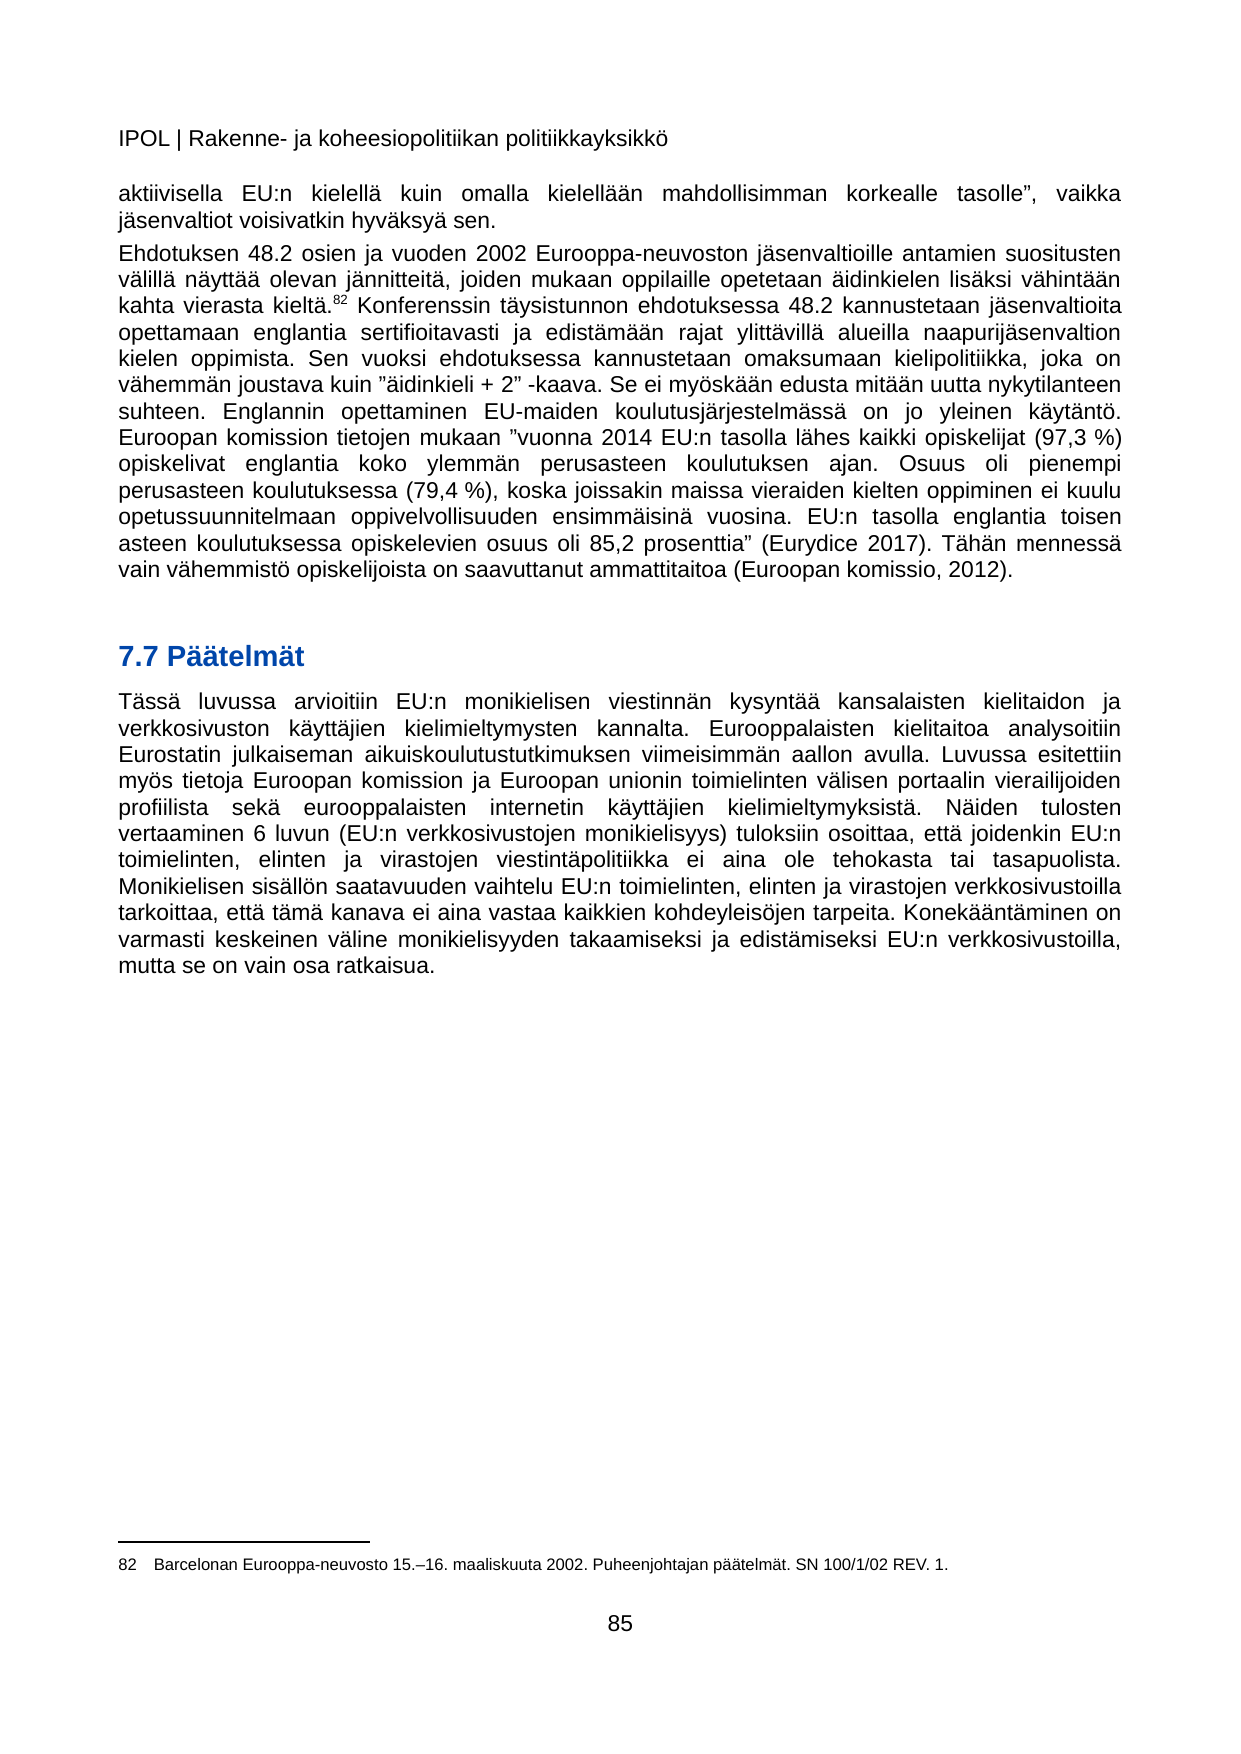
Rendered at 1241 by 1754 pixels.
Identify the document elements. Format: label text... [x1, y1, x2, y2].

subtitle 7.7 Päätelmät [118, 639, 1122, 673]
text aktiivisella EU:n kielellä kuin omalla kielellään mahdollisimman korkealle tasolle”, vaikka jäsenvaltiot voisivatkin hyväksyä sen. [118, 180, 1122, 233]
text Barcelonan Eurooppa-neuvosto 15.–16. maaliskuuta 2002. Puheenjohtajan päätelmät. SN 100/1/02 REV. 1. [118, 1554, 1122, 1573]
text Ehdotuksen 48.2 osien ja vuoden 2002 Eurooppa-neuvoston jäsenvaltioille antamien suositusten välillä näyttää olevan jännitteitä, joiden mukaan oppilaille opetetaan äidinkielen lisäksi vähintään kahta vierasta kieltä. Konferenssin täysistunnon ehdotuksessa 48.2 kannustetaan jäsenvaltioita opettamaan englantia sertifioitavasti ja edistämään rajat ylittävillä alueilla naapurijäsenvaltion kielen oppimista. Sen vuoksi ehdotuksessa kannustetaan omaksumaan kielipolitiikka, joka on vähemmän joustava kuin ”äidinkieli + 2” -kaava. Se ei myöskään edusta mitään uutta nykytilanteen suhteen. Englannin opettaminen EU-maiden koulutusjärjestelmässä on jo yleinen käytäntö. Euroopan komission tietojen mukaan ”vuonna 2014 EU:n tasolla lähes kaikki opiskelijat (97,3 %) opiskelivat englantia koko ylemmän perusasteen koulutuksen ajan. Osuus oli pienempi perusasteen koulutuksessa (79,4 %), koska joissakin maissa vieraiden kielten oppiminen ei kuulu opetussuunnitelmaan oppivelvollisuuden ensimmäisinä vuosina. EU:n tasolla englantia toisen asteen koulutuksessa opiskelevien osuus oli 85,2 prosenttia” (Eurydice 2017). Tähän mennessä vain vähemmistö opiskelijoista on saavuttanut ammattitaitoa (Euroopan komissio, 2012). [118, 239, 1122, 582]
text Tässä luvussa arvioitiin EU:n monikielisen viestinnän kysyntää kansalaisten kielitaidon ja verkkosivuston käyttäjien kielimieltymysten kannalta. Eurooppalaisten kielitaitoa analysoitiin Eurostatin julkaiseman aikuiskoulutustutkimuksen viimeisimmän aallon avulla. Luvussa esitettiin myös tietoja Euroopan komission ja Euroopan unionin toimielinten välisen portaalin vierailijoiden profiilista sekä eurooppalaisten internetin käyttäjien kielimieltymyksistä. Näiden tulosten vertaaminen 6 luvun (EU:n verkkosivustojen monikielisyys) tuloksiin osoittaa, että joidenkin EU:n toimielinten, elinten ja virastojen viestintäpolitiikka ei aina ole tehokasta tai tasapuolista. Monikielisen sisällön saatavuuden vaihtelu EU:n toimielinten, elinten ja virastojen verkkosivustoilla tarkoittaa, että tämä kanava ei aina vastaa kaikkien kohdeyleisöjen tarpeita. Konekääntäminen on varmasti keskeinen väline monikielisyyden takaamiseksi ja edistämiseksi EU:n verkkosivustoilla, mutta se on vain osa ratkaisua. [118, 688, 1122, 978]
